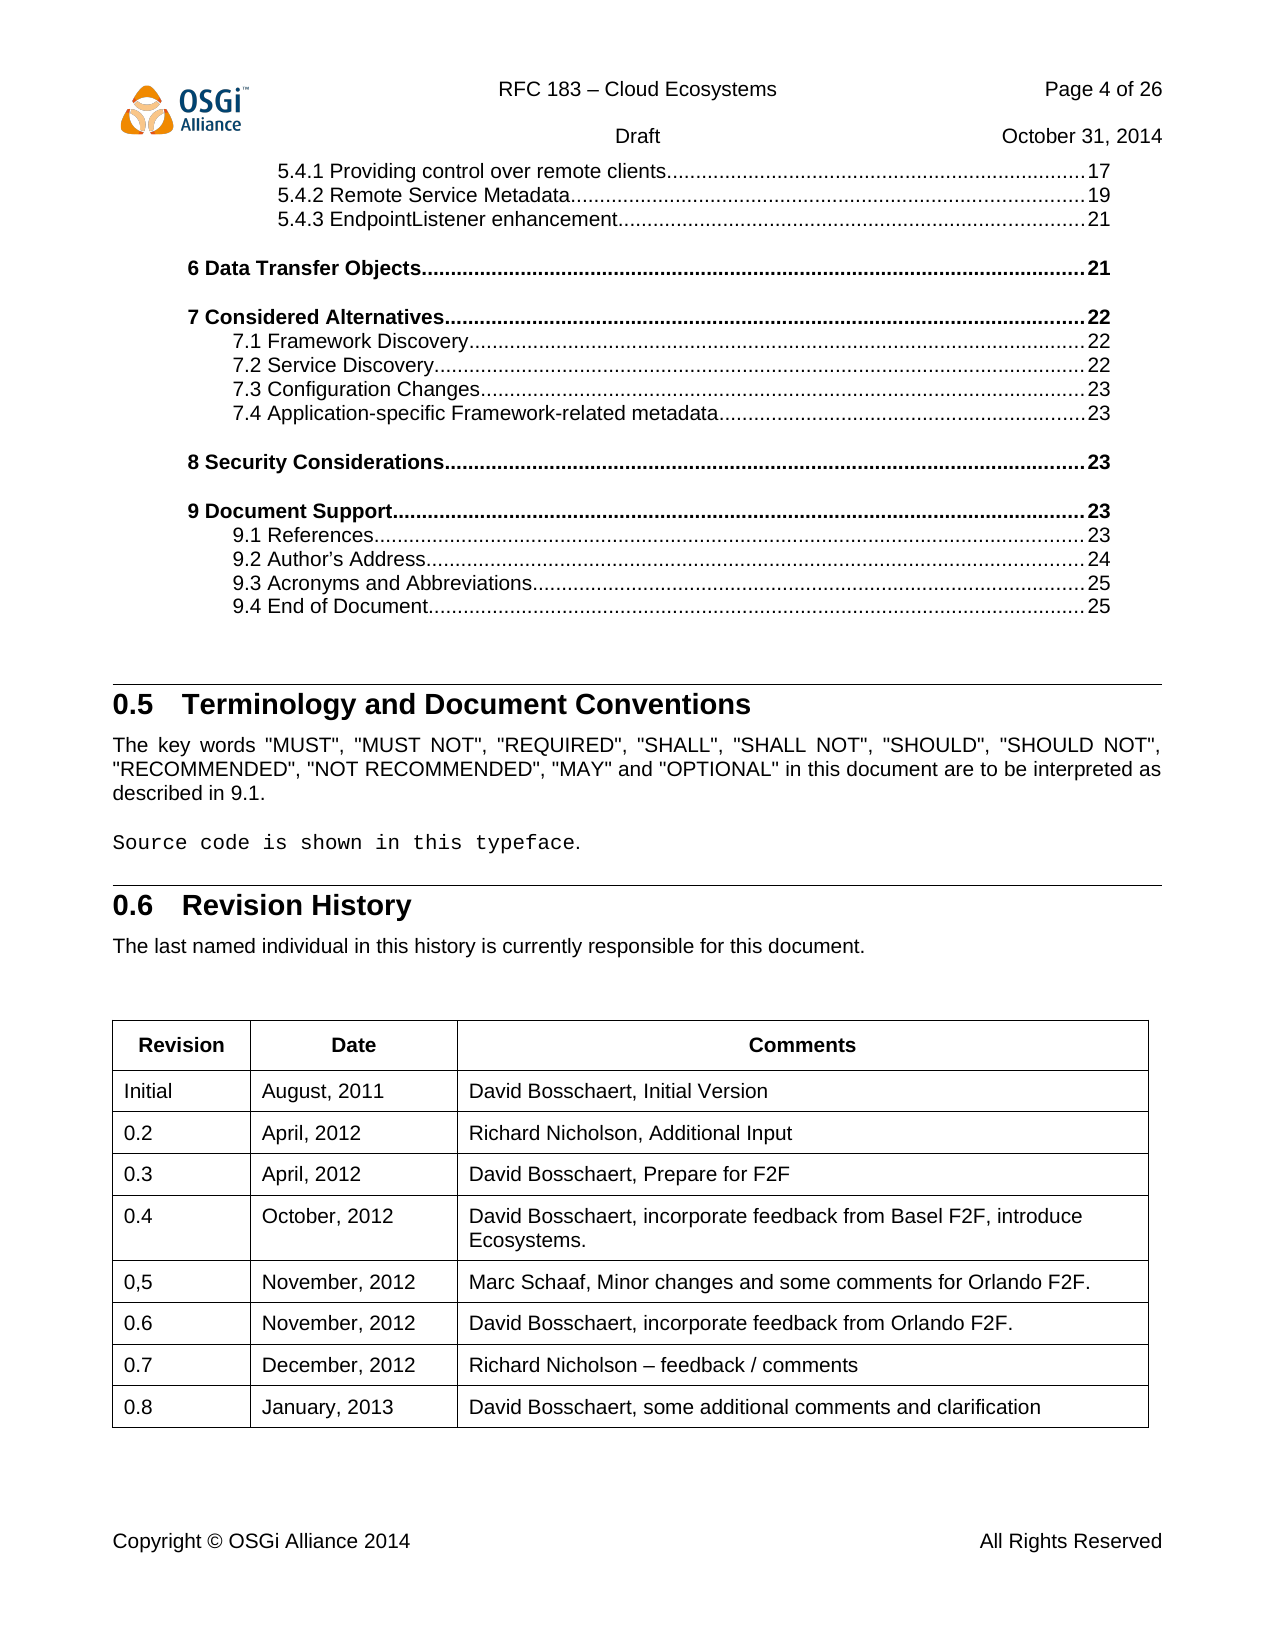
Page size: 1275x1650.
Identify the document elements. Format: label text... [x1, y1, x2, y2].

table_cell Marc Schaaf, Minor changes and some comments for Orlando F2F. [458, 1261, 1148, 1302]
table_header Revision [113, 1021, 250, 1069]
table_header Date [251, 1021, 457, 1069]
picture [113, 78, 257, 142]
text 8 Security Considerations 23 [187, 449, 1162, 473]
table_cell 0.7 [113, 1345, 250, 1385]
table_cell 0.4 [113, 1196, 250, 1260]
text 7 Considered Alternatives 22 [187, 305, 1162, 329]
table_cell David Bosschaert, incorporate feedback from Orlando F2F. [458, 1303, 1148, 1343]
table_cell November, 2012 [251, 1303, 457, 1343]
text 9.2 Author’s Address 24 [232, 546, 1162, 570]
table_cell April, 2012 [251, 1112, 457, 1153]
subtitle Terminology and Document Conventions [112, 685, 1162, 721]
table_cell David Bosschaert, some additional comments and clarification [458, 1386, 1148, 1427]
table_cell Richard Nicholson – feedback / comments [458, 1345, 1148, 1385]
table_header Comments [458, 1021, 1148, 1069]
text 9.4 End of Document 25 [232, 594, 1162, 618]
text 7.4 Application-specific Framework-related metadata 23 [232, 401, 1162, 424]
subtitle Revision History [112, 886, 1162, 922]
text 6 Data Transfer Objects 21 [187, 256, 1162, 280]
table_cell August, 2011 [251, 1071, 457, 1111]
text 9.1 References 23 [232, 522, 1162, 546]
text 5.4.1 Providing control over remote clients 17 [277, 159, 1162, 183]
table_cell October, 2012 [251, 1196, 457, 1260]
table_cell David Bosschaert, Initial Version [458, 1071, 1148, 1111]
text 7.3 Configuration Changes 23 [232, 377, 1162, 401]
table_cell December, 2012 [251, 1345, 457, 1385]
table_cell January, 2013 [251, 1386, 457, 1427]
text 7.1 Framework Discovery 22 [232, 329, 1162, 353]
text 5.4.3 EndpointListener enhancement 21 [277, 207, 1162, 231]
table_cell 0.8 [113, 1386, 250, 1427]
text 9 Document Support 23 [187, 498, 1162, 522]
table_cell November, 2012 [251, 1261, 457, 1302]
text 5.4.2 Remote Service Metadata 19 [277, 183, 1162, 207]
table_cell 0.3 [113, 1154, 250, 1194]
table_cell Richard Nicholson, Additional Input [458, 1112, 1148, 1153]
text 7.2 Service Discovery 22 [232, 353, 1162, 377]
table_cell 0,5 [113, 1261, 250, 1302]
text The last named individual in this history is currently responsible for this document. [112, 934, 1162, 958]
table_cell 0.6 [113, 1303, 250, 1343]
text Source code is shown in this typeface. [112, 830, 1162, 856]
text The key words "MUST", "MUST NOT", "REQUIRED", "SHALL", "SHALL NOT", "SHOULD", "SHOULD NOT", "RECOMMENDED", "NOT RECOMMENDED", "MAY" and "OPTIONAL" in this document are to be interpreted as described in 1. [112, 733, 1162, 805]
table_cell David Bosschaert, Prepare for F2F [458, 1154, 1148, 1194]
text 9.3 Acronyms and Abbreviations 25 [232, 570, 1162, 594]
table_cell 0.2 [113, 1112, 250, 1153]
table_cell Initial [113, 1071, 250, 1111]
table_cell David Bosschaert, incorporate feedback from Basel F2F, introduce Ecosystems. [458, 1196, 1148, 1260]
table_cell April, 2012 [251, 1154, 457, 1194]
